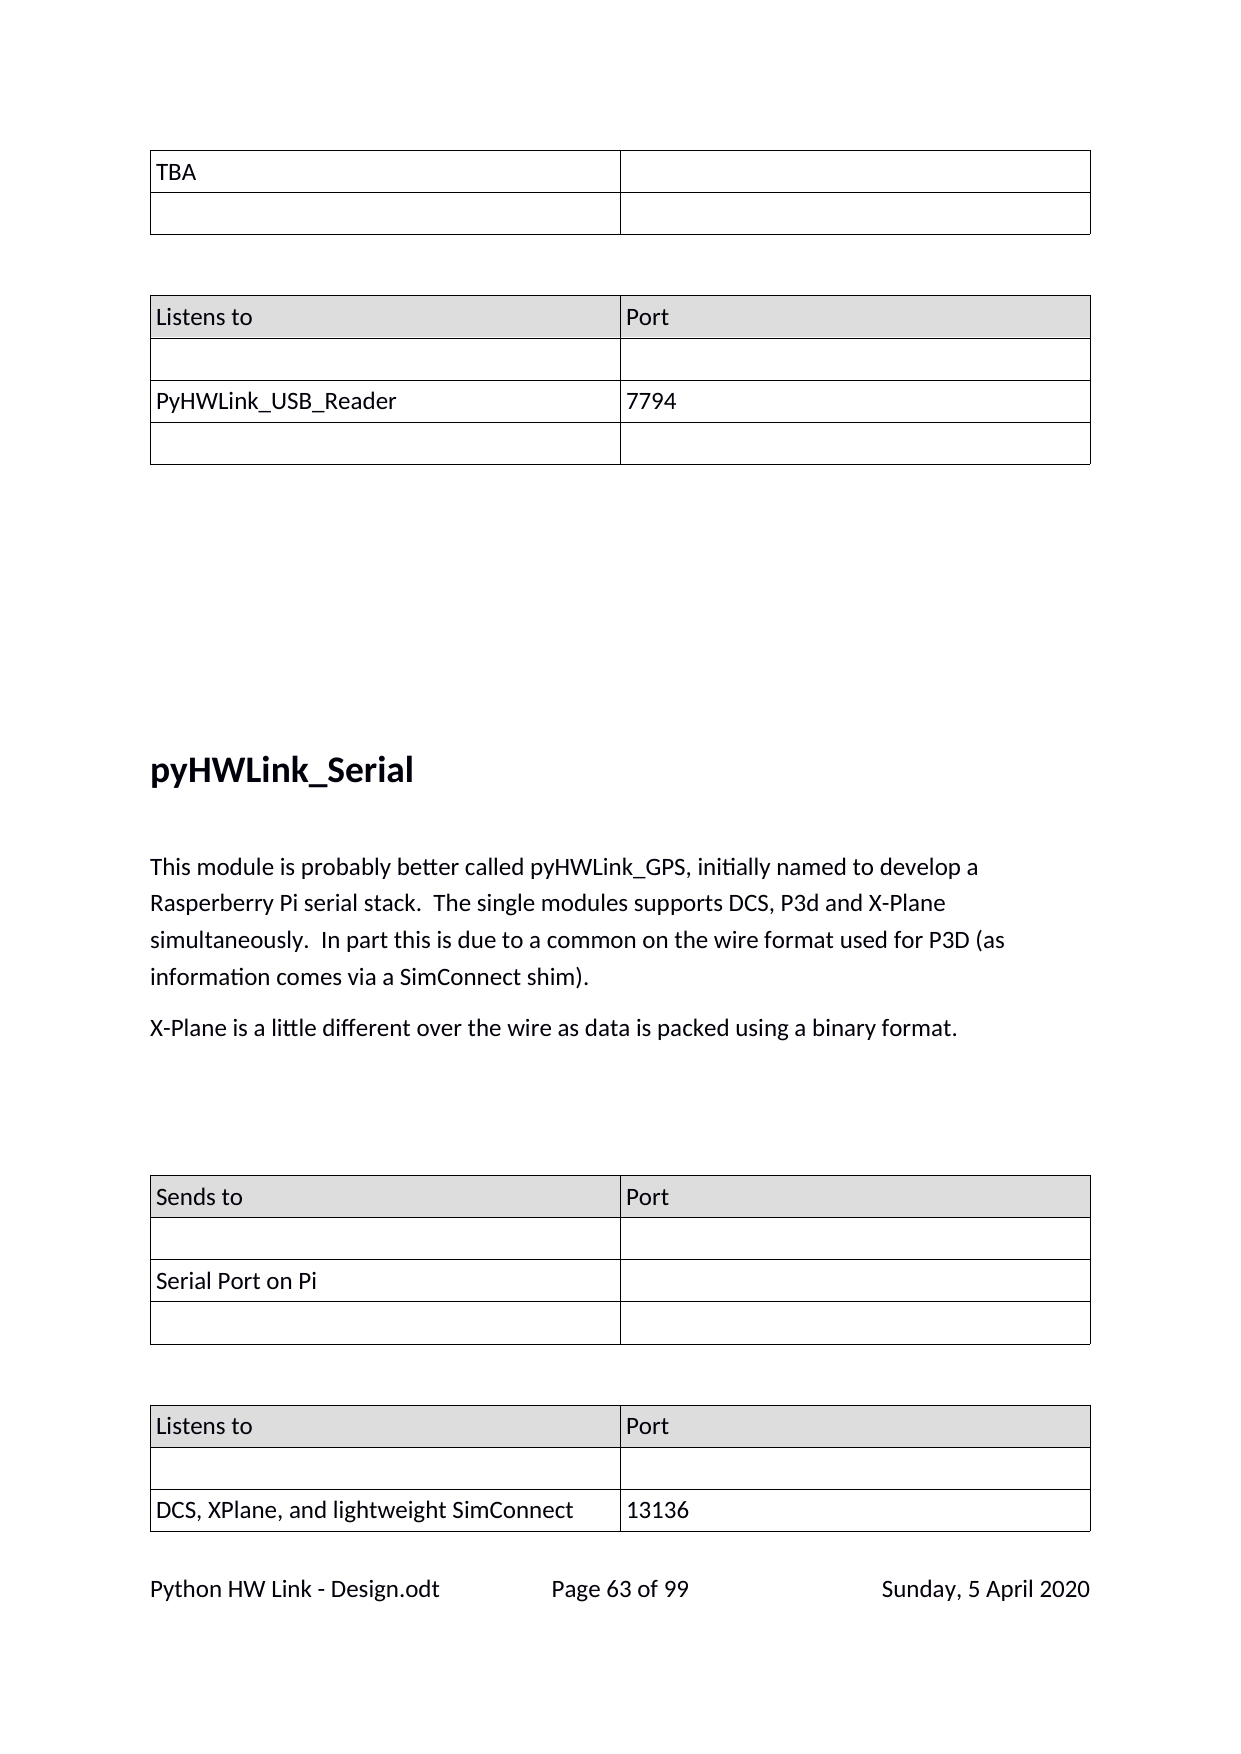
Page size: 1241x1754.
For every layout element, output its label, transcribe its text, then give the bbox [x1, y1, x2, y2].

table_cell [621, 339, 1090, 379]
table_cell DCS, XPlane, and lightweight SimConnect [151, 1490, 620, 1531]
table_cell TBA [151, 151, 620, 192]
subtitle pyHWLink_Serial [150, 746, 1090, 791]
table_cell PyHWLink_USB_Reader [151, 381, 620, 422]
table_header Listens to [151, 296, 620, 337]
table_header Sends to [151, 1176, 620, 1217]
text This module is probably better called pyHWLink_GPS, initially named to develop a Rasperberry Pi serial stack. The single modules supports DCS, P3d and X-Plane simultaneously. In part this is due to a common on the wire format used for P3D (as information comes via a SimConnect shim). [150, 851, 1090, 991]
text X-Plane is a little different over the wire as data is packed using a binary format. [150, 1012, 1090, 1042]
table_header Port [621, 1406, 1090, 1447]
table_cell [621, 1260, 1090, 1301]
table_cell [151, 339, 620, 379]
table_cell [621, 193, 1090, 234]
table_cell [151, 423, 620, 464]
table_cell [621, 151, 1090, 192]
table_header Listens to [151, 1406, 620, 1447]
table_cell 7794 [621, 381, 1090, 422]
table_cell [621, 1218, 1090, 1259]
table_cell [621, 1302, 1090, 1343]
table_header Port [621, 296, 1090, 337]
table_header Port [621, 1176, 1090, 1217]
table_cell 13136 [621, 1490, 1090, 1531]
table_cell [621, 423, 1090, 464]
table_cell [151, 193, 620, 234]
table_cell [151, 1302, 620, 1343]
table_cell [151, 1218, 620, 1259]
table_cell [151, 1448, 620, 1489]
table_cell Serial Port on Pi [151, 1260, 620, 1301]
table_cell [621, 1448, 1090, 1489]
